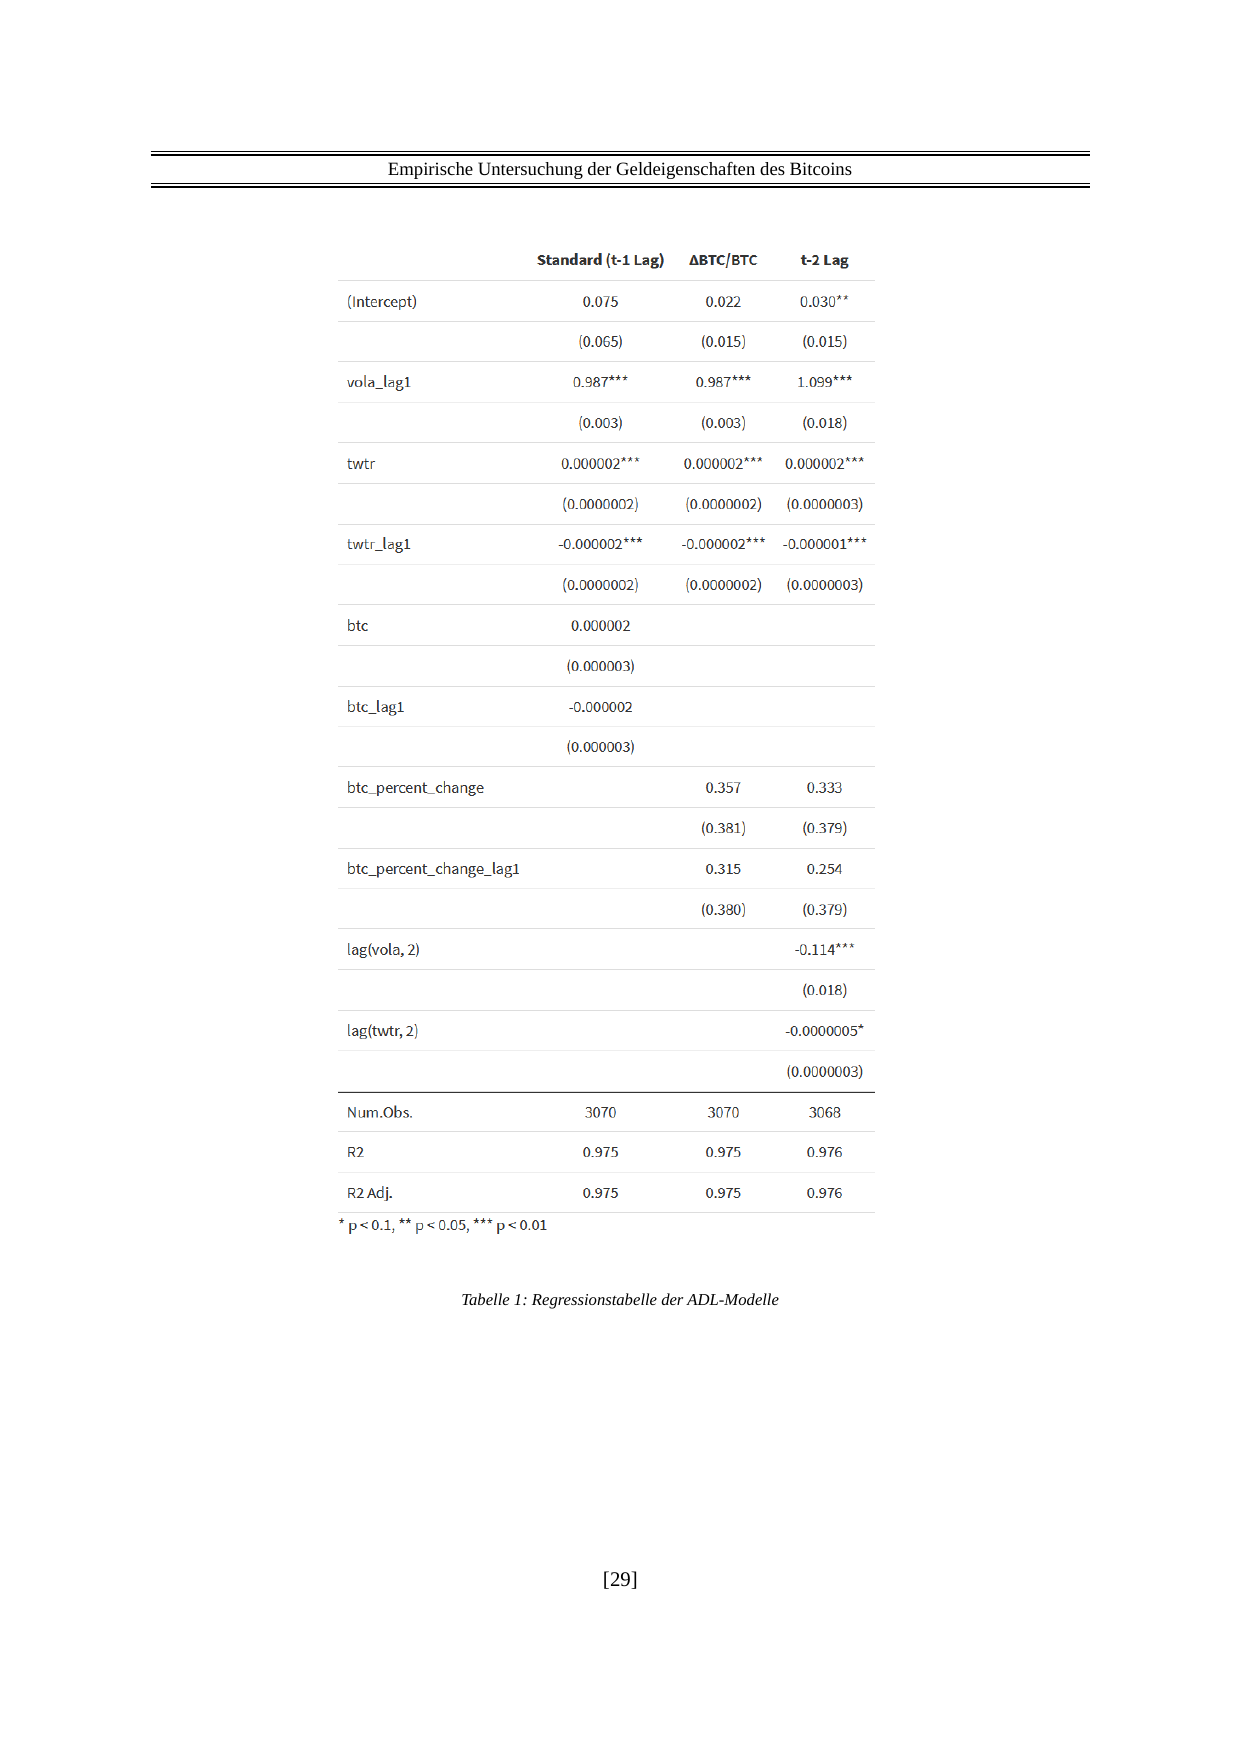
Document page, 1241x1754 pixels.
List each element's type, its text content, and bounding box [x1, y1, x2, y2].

picture [326, 241, 914, 1290]
text Tabelle 1: Regressionstabelle der ADL-Modelle [327, 1290, 913, 1309]
